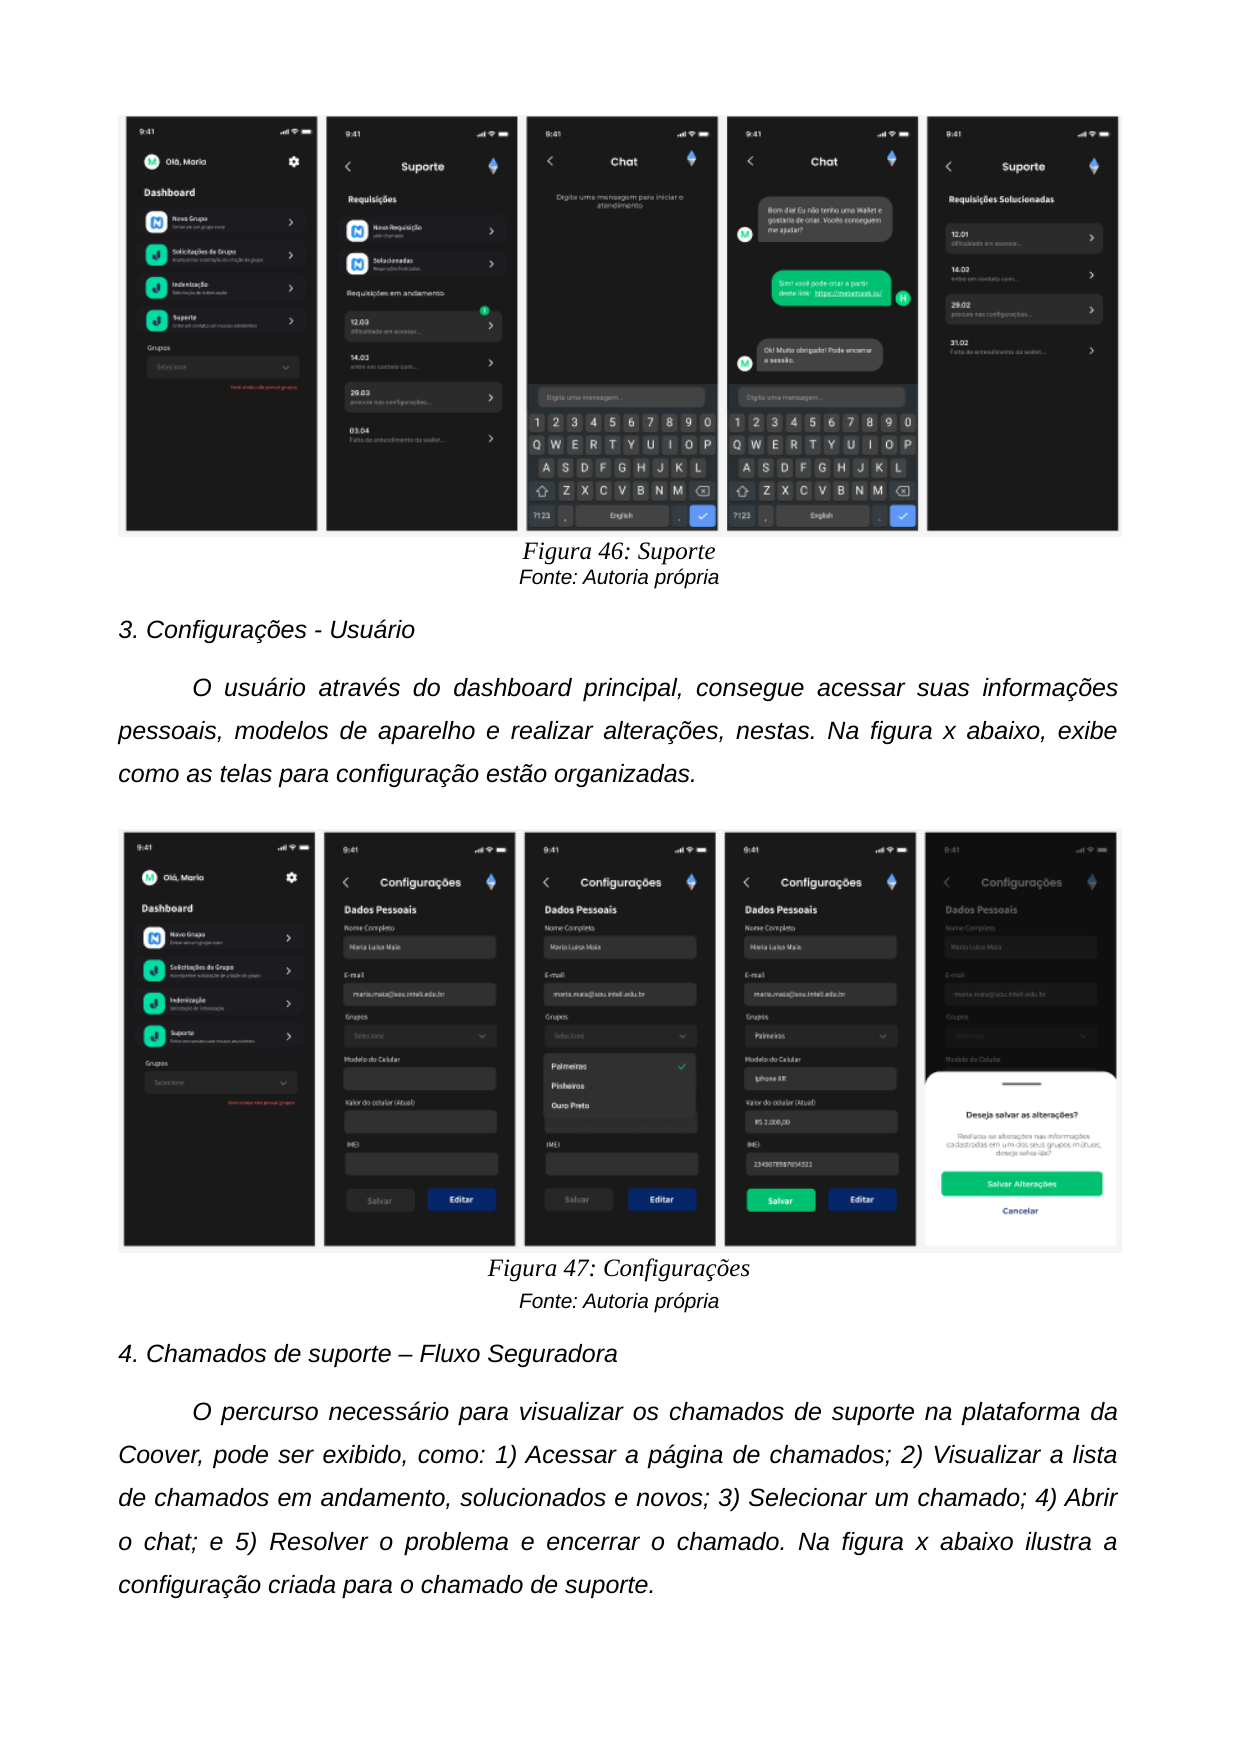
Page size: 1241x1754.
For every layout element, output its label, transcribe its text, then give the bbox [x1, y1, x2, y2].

text [118, 102, 1122, 115]
text 4. Chamados de suporte – Fluxo Seguradora [118, 1339, 1122, 1368]
text O percurso necessário para visualizar os chamados de suporte na plataforma da Coover, pode ser exibido, como: 1) Acessar a página de chamados; 2) Visualizar a lista de chamados em andamento, solucionados e novos; 3) Selecionar um chamado; 4) Abrir o chat; e 5) Resolver o problema e encerrar o chamado. Na figura x abaixo ilustra a configuração criada para o chamado de suporte. [118, 1397, 1122, 1598]
text Fonte: Autoria própria [118, 1282, 1122, 1313]
text Figura 46: Suporte [118, 537, 1122, 565]
text O usuário através do dashboard principal, consegue acessar suas informações pessoais, modelos de aparelho e realizar alterações, nestas. Na figura x abaixo, exibe como as telas para configuração estão organizadas. [118, 673, 1122, 788]
text 3. Configurações - Usuário [118, 616, 1122, 644]
text [118, 817, 1122, 829]
text Fonte: Autoria própria [118, 565, 1122, 589]
text Figura 47: Configurações [118, 1253, 1122, 1282]
